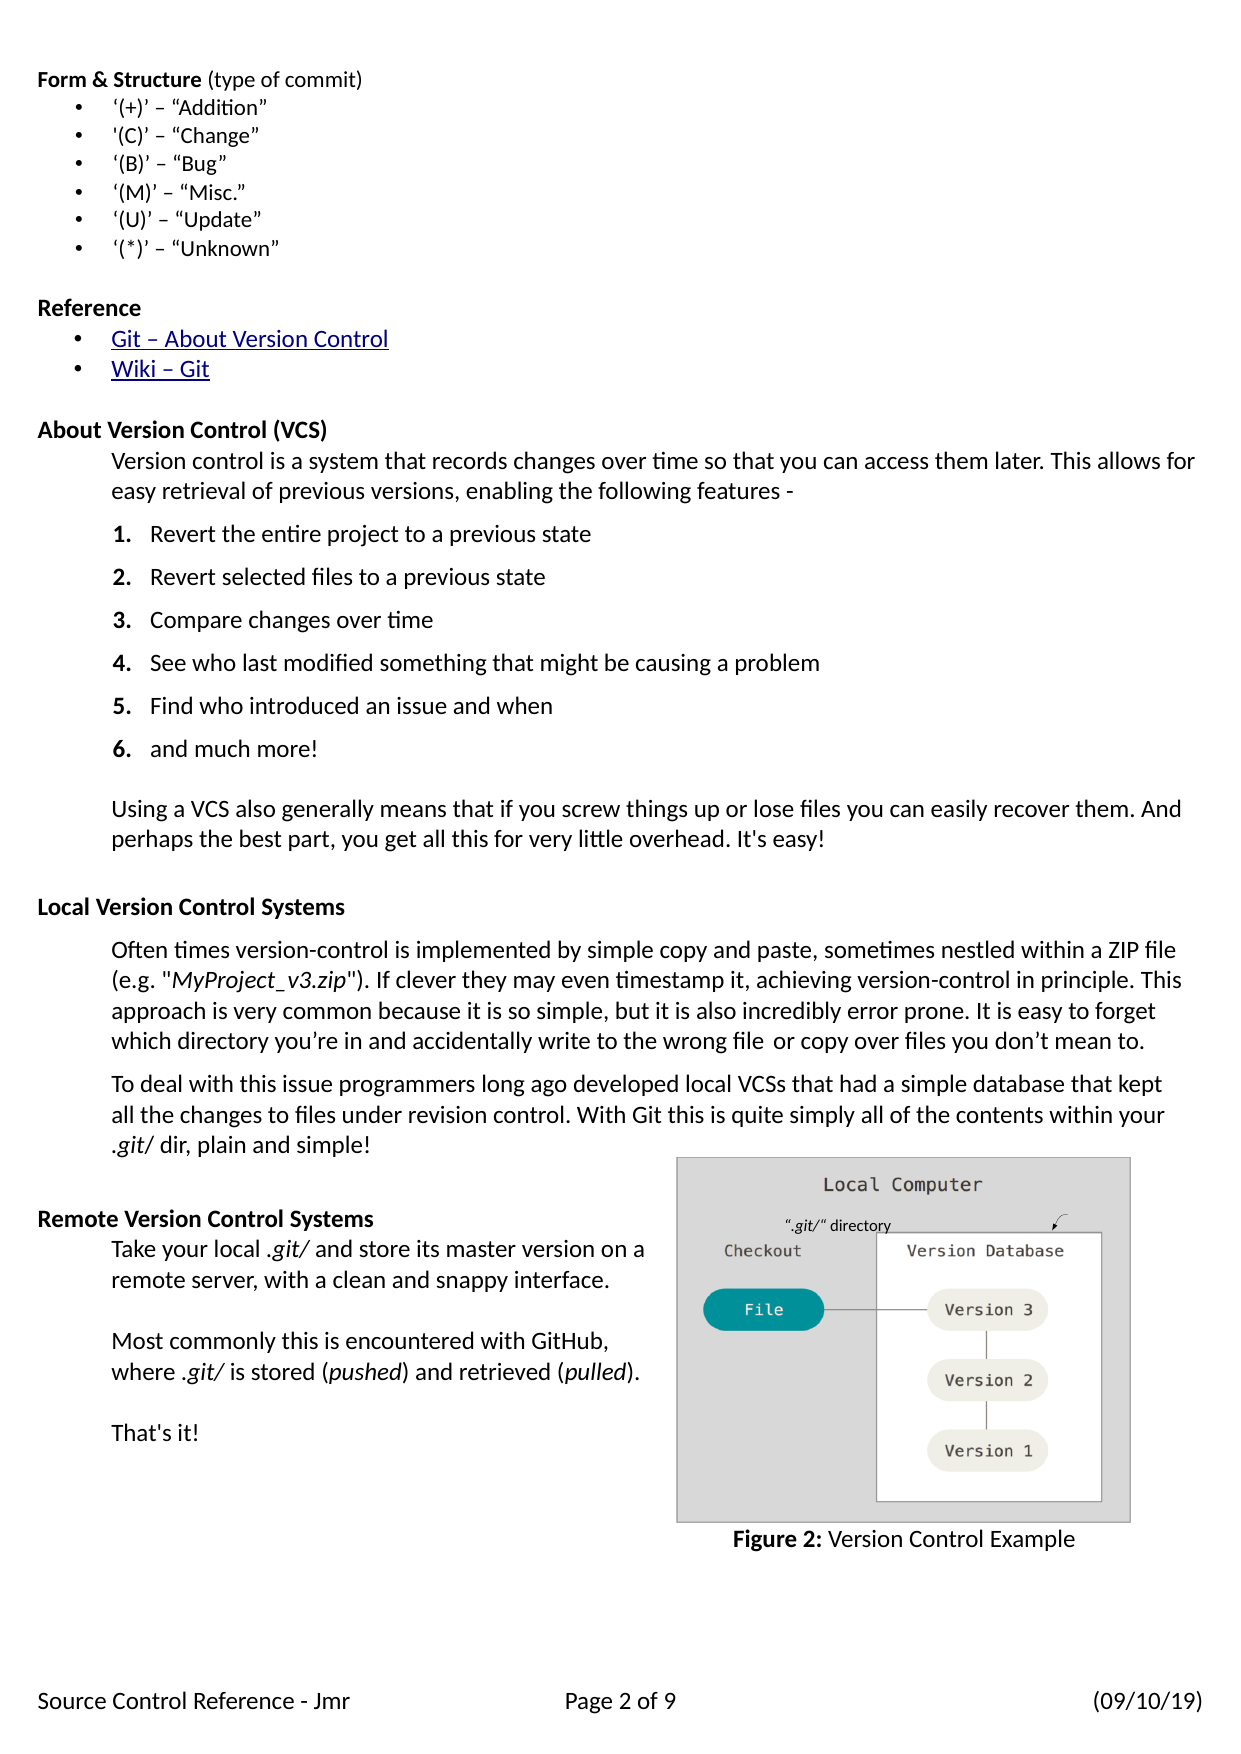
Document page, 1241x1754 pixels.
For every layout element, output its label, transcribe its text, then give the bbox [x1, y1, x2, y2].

subtitle About Version Control (VCS) [37, 414, 1203, 445]
text [1149, 1234, 1203, 1295]
list '(C)’ – “Change” [75, 122, 1203, 149]
text Often times version-control is implemented by simple copy and paste, sometimes nestled within a ZIP file (e.g. "MyProject_v3.zip"). If clever they may even timestamp it, achieving version-control in principle. This approach is very common because it is so simple, but it is also incredibly error prone. It is easy to forget which directory you’re in and accidentally write to the wrong file or copy over files you don’t mean to. [37, 934, 1203, 1056]
list Wiki – Git [73, 353, 1203, 384]
text Reference [37, 292, 1203, 323]
text Version control is a system that records changes over time so that you can access them later. This allows for easy retrieval of previous versions, enabling the following features - [37, 445, 1203, 506]
list and much more! [112, 733, 1203, 764]
picture [676, 1157, 1132, 1524]
list Compare changes over time [112, 604, 1203, 635]
list ‘(M)’ – “Misc.” [75, 178, 1203, 206]
list ‘(B)’ – “Bug” [75, 149, 1203, 178]
list Revert the entire project to a previous state [112, 518, 1203, 549]
list See who last modified something that might be causing a problem [112, 647, 1203, 678]
text Figure 2: Version Control Example [659, 1524, 1149, 1554]
list ‘(U)’ – “Update” [75, 206, 1203, 234]
list Revert selected files to a previous state [112, 561, 1203, 592]
text That's it! [37, 1417, 659, 1447]
text Using a VCS also generally means that if you screw things up or lose files you can easily recover them. And perhaps the best part, you get all this for very little overhead. It's easy! [37, 793, 1203, 854]
text Form & Structure (type of commit) [37, 66, 1203, 93]
text Most commonly this is encountered with GitHub, where .git/ is stored (pushed) and retrieved (pulled). [37, 1325, 659, 1386]
subtitle [1149, 1203, 1203, 1234]
list ‘(*)’ – “Unknown” [75, 234, 1203, 262]
text To deal with this issue programmers long ago developed local VCSs that had a simple database that kept all the changes to files under revision control. With Git this is quite simply all of the contents within your .git/ dir, plain and simple! [37, 1068, 1203, 1169]
list Find who introduced an issue and when [112, 690, 1203, 721]
text Take your local .git/ and store its master version on a remote server, with a clean and snappy interface. [37, 1234, 659, 1295]
subtitle Remote Version Control Systems [37, 1203, 659, 1234]
text [1149, 1417, 1203, 1447]
text [1149, 1325, 1203, 1386]
list ‘(+)’ – “Addition” [75, 93, 1203, 122]
subtitle Local Version Control Systems [37, 891, 1203, 921]
list Git – About Version Control [73, 323, 1203, 353]
